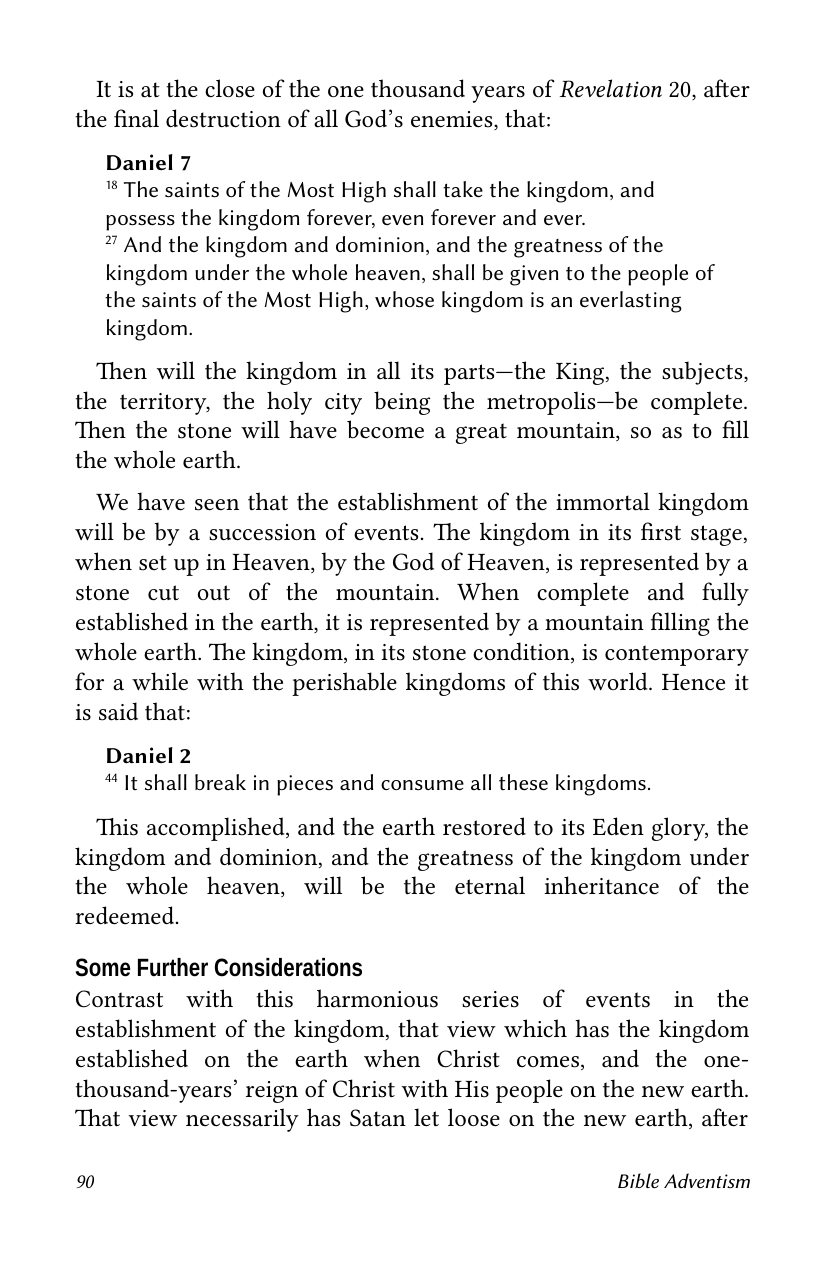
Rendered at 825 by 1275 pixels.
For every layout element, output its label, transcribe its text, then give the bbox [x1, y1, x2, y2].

text We have seen that the establishment of the immortal kingdom will be by a succession of events. The kingdom in its first stage, when set up in Heaven, by the God of Heaven, is represented by a stone cut out of the mountain. When complete and fully established in the earth, it is represented by a mountain filling the whole earth. The kingdom, in its stone condition, is contemporary for a while with the perishable kingdoms of this world. Hence it is said that: [75, 488, 750, 726]
text 18 The saints of the Most High shall take the kingdom, and possess the kingdom forever, even forever and ever. [105, 177, 720, 231]
text Contrast with this harmonious series of events in the establishment of the kingdom, that view which has the kingdom established on the earth when Christ comes, and the one-thousand-years’ reign of Christ with His people on the new earth. That view necessarily has Satan let loose on the new earth, after [75, 985, 750, 1133]
text Daniel 2 [105, 743, 750, 769]
text Then will the kingdom in all its parts—the King, the subjects, the territory, the holy city being the metropolis—be complete. Then the stone will have become a great mountain, so as to fill the whole earth. [75, 357, 750, 475]
text 44 It shall break in pieces and consume all these kingdoms. [105, 770, 720, 796]
text Daniel 7 [105, 150, 750, 176]
text 27 And the kingdom and dominion, and the greatness of the kingdom under the whole heaven, shall be given to the people of the saints of the Most High, whose kingdom is an everlasting kingdom. [105, 232, 720, 341]
text It is at the close of the one thousand years of Revelation 20, after the final destruction of all God’s enemies, that: [75, 75, 750, 133]
text This accomplished, and the earth restored to its Eden glory, the kingdom and dominion, and the greatness of the kingdom under the whole heaven, will be the eternal inheritance of the redeemed. [75, 813, 750, 931]
subtitle Some Further Considerations [75, 953, 750, 982]
